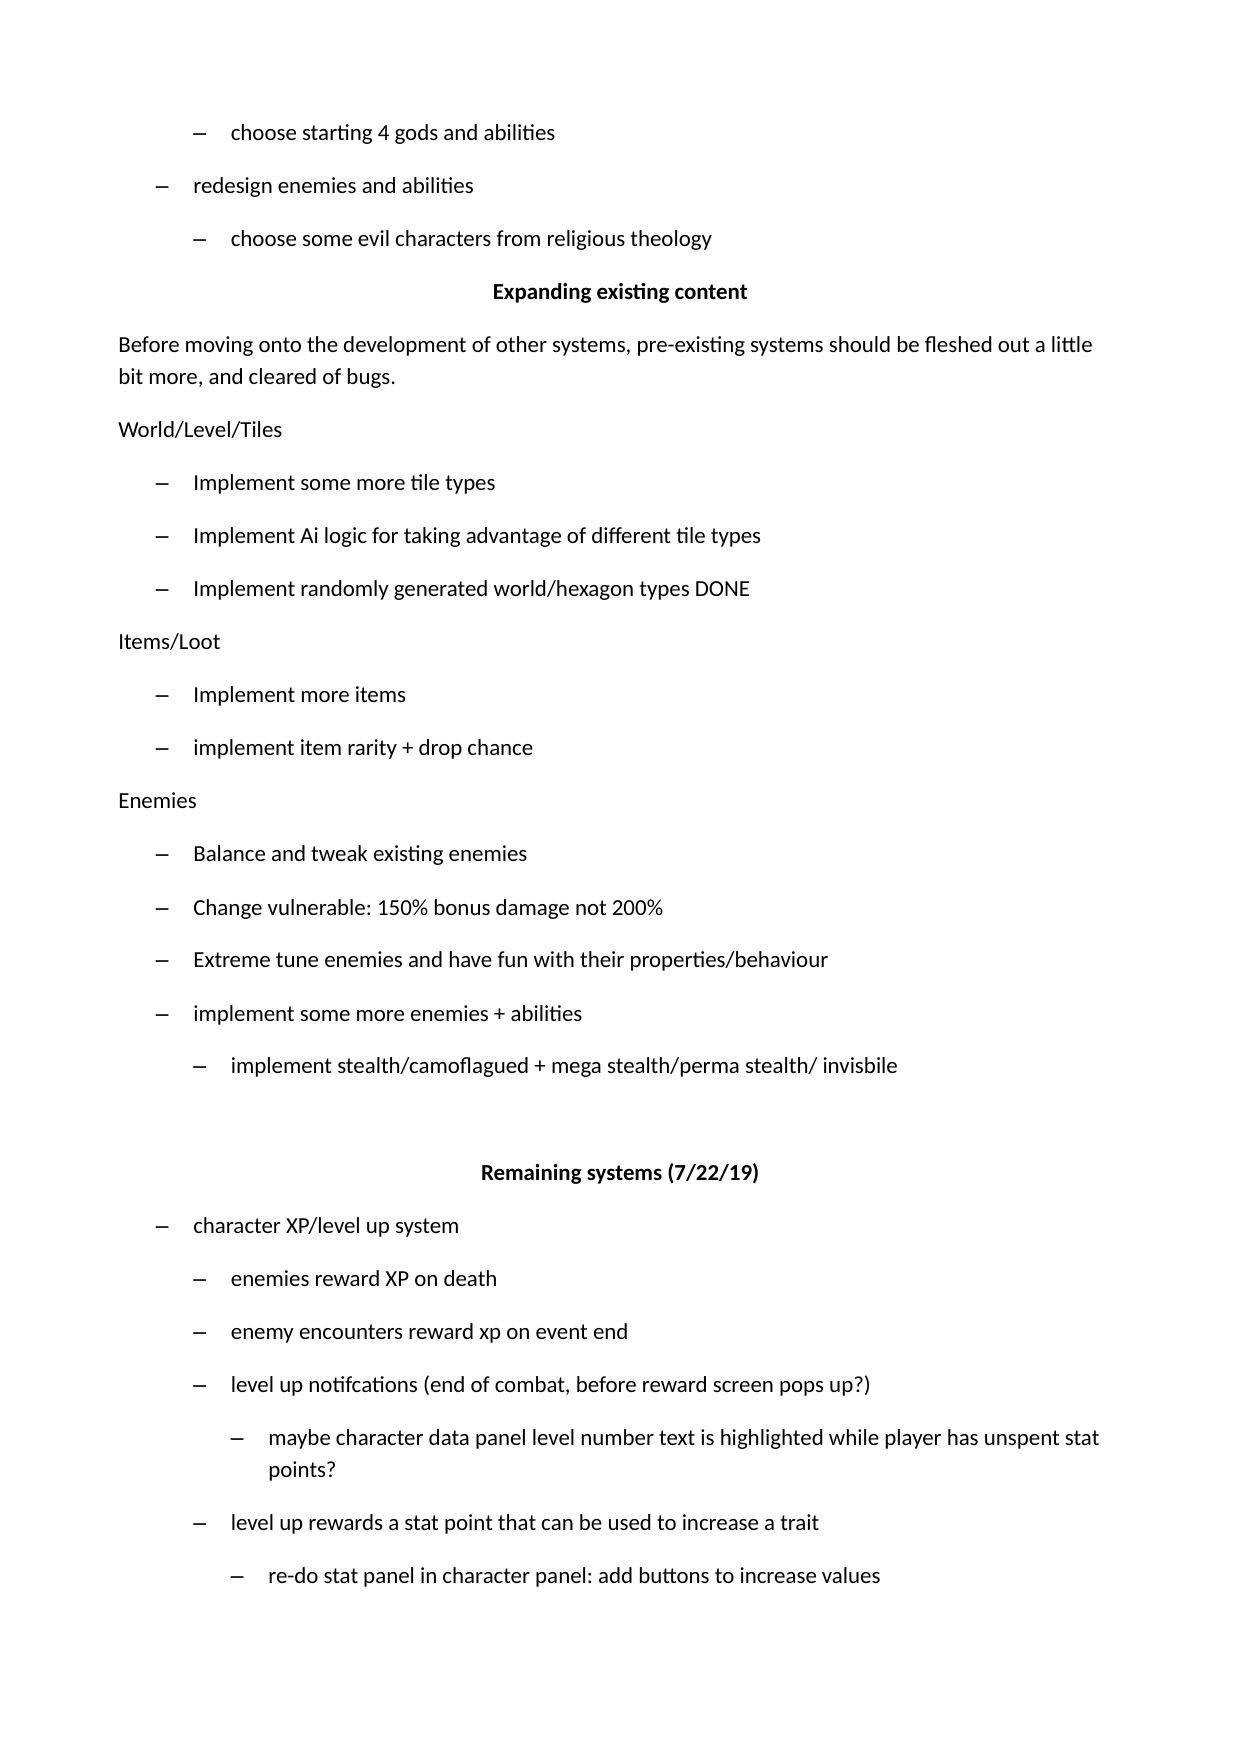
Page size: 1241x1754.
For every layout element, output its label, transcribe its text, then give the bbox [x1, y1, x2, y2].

list choose starting 4 gods and abilities [193, 118, 1122, 146]
list implement item rarity + drop chance [156, 733, 1122, 762]
list character XP/level up system [156, 1211, 1122, 1239]
list enemies reward XP on death [193, 1264, 1122, 1292]
text Expanding existing content [118, 277, 1122, 305]
list level up notifcations (end of combat, before reward screen pops up?) [193, 1370, 1122, 1398]
list Implement randomly generated world/hexagon types DONE [156, 574, 1122, 602]
list Implement Ai logic for taking advantage of different tile types [156, 521, 1122, 549]
text Items/Loot [118, 627, 1122, 656]
list redesign enemies and abilities [156, 171, 1122, 199]
list Balance and tweak existing enemies [156, 839, 1122, 868]
text Before moving onto the development of other systems, pre-existing systems should be fleshed out a little bit more, and cleared of bugs. [118, 330, 1122, 390]
list implement stealth/camoflagued + mega stealth/perma stealth/ invisbile [193, 1052, 1122, 1080]
text World/Level/Tiles [118, 415, 1122, 443]
list enemy encounters reward xp on event end [193, 1317, 1122, 1345]
list maybe character data panel level number text is highlighted while player has unspent stat points? [231, 1423, 1122, 1483]
list Extreme tune enemies and have fun with their properties/behaviour [156, 946, 1122, 974]
list Implement more items [156, 681, 1122, 708]
list choose some evil characters from religious theology [193, 224, 1122, 252]
list implement some more enemies + abilities [156, 999, 1122, 1027]
list Implement some more tile types [156, 468, 1122, 496]
text Remaining systems (7/22/19) [118, 1158, 1122, 1186]
list Change vulnerable: 150% bonus damage not 200% [156, 893, 1122, 921]
list level up rewards a stat point that can be used to increase a trait [193, 1508, 1122, 1536]
text Enemies [118, 787, 1122, 814]
list re-do stat panel in character panel: add buttons to increase values [231, 1561, 1122, 1589]
